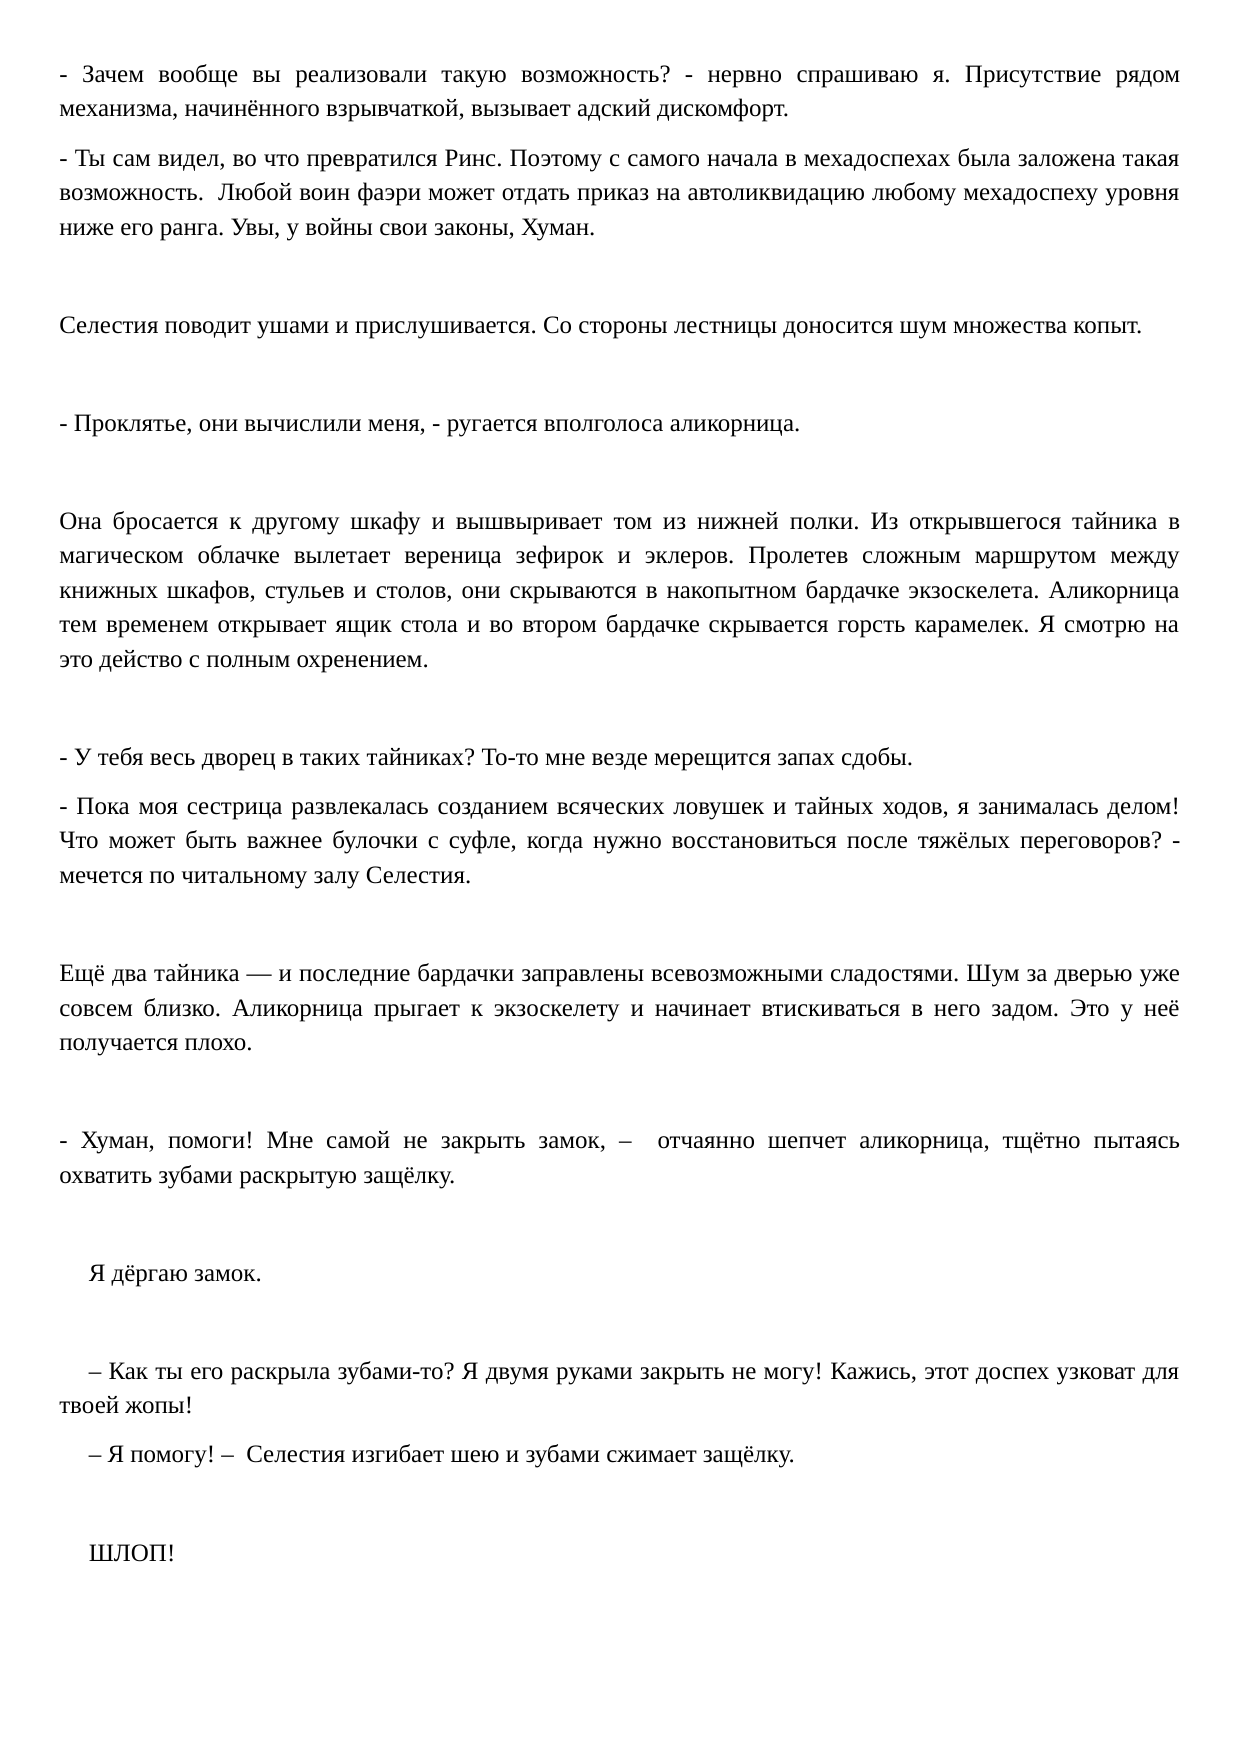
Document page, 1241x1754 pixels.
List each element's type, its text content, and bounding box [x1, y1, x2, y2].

text – Как ты его раскрыла зубами-то? Я двумя руками закрыть не могу! Кажись, этот доспех узковат для твоей жопы! [59, 1356, 1181, 1419]
text - Пока моя сестрица развлекалась созданием всяческих ловушек и тайных ходов, я занималась делом! Что может быть важнее булочки с суфле, когда нужно восстановиться после тяжёлых переговоров? - мечется по читальному залу Селестия. [59, 791, 1181, 889]
text – Я помогу! – Селестия изгибает шею и зубами сжимает защёлку. [59, 1439, 1181, 1468]
text ШЛОП! [59, 1538, 1181, 1566]
text Я дёргаю замок. [59, 1258, 1181, 1287]
text - Проклятье, они вычислили меня, - ругается вполголоса аликорница. [59, 408, 1181, 437]
text Ещё два тайника — и последние бардачки заправлены всевозможными сладостями. Шум за дверью уже совсем близко. Аликорница прыгает к экзоскелету и начинает втискиваться в него задом. Это у неё получается плохо. [59, 958, 1181, 1056]
text - У тебя весь дворец в таких тайниках? То-то мне везде мерещится запах сдобы. [59, 742, 1181, 771]
text Она бросается к другому шкафу и вышвыривает том из нижней полки. Из открывшегося тайника в магическом облачке вылетает вереница зефирок и эклеров. Пролетев сложным маршрутом между книжных шкафов, стульев и столов, они скрываются в накопытном бардачке экзоскелета. Аликорница тем временем открывает ящик стола и во втором бардачке скрывается горсть карамелек. Я смотрю на это действо с полным охренением. [59, 506, 1181, 673]
text - Зачем вообще вы реализовали такую возможность? - нервно спрашиваю я. Присутствие рядом механизма, начинённого взрывчаткой, вызывает адский дискомфорт. [59, 59, 1181, 122]
text Селестия поводит ушами и прислушивается. Со стороны лестницы доносится шум множества копыт. [59, 310, 1181, 338]
text - Ты сам видел, во что превратился Ринс. Поэтому с самого начала в мехадоспехах была заложена такая возможность. Любой воин фаэри может отдать приказ на автоликвидацию любому мехадоспеху уровня ниже его ранга. Увы, у войны свои законы, Хуман. [59, 143, 1181, 240]
text - Хуман, помоги! Мне самой не закрыть замок, – отчаянно шепчет аликорница, тщётно пытаясь охватить зубами раскрытую защёлку. [59, 1125, 1181, 1188]
